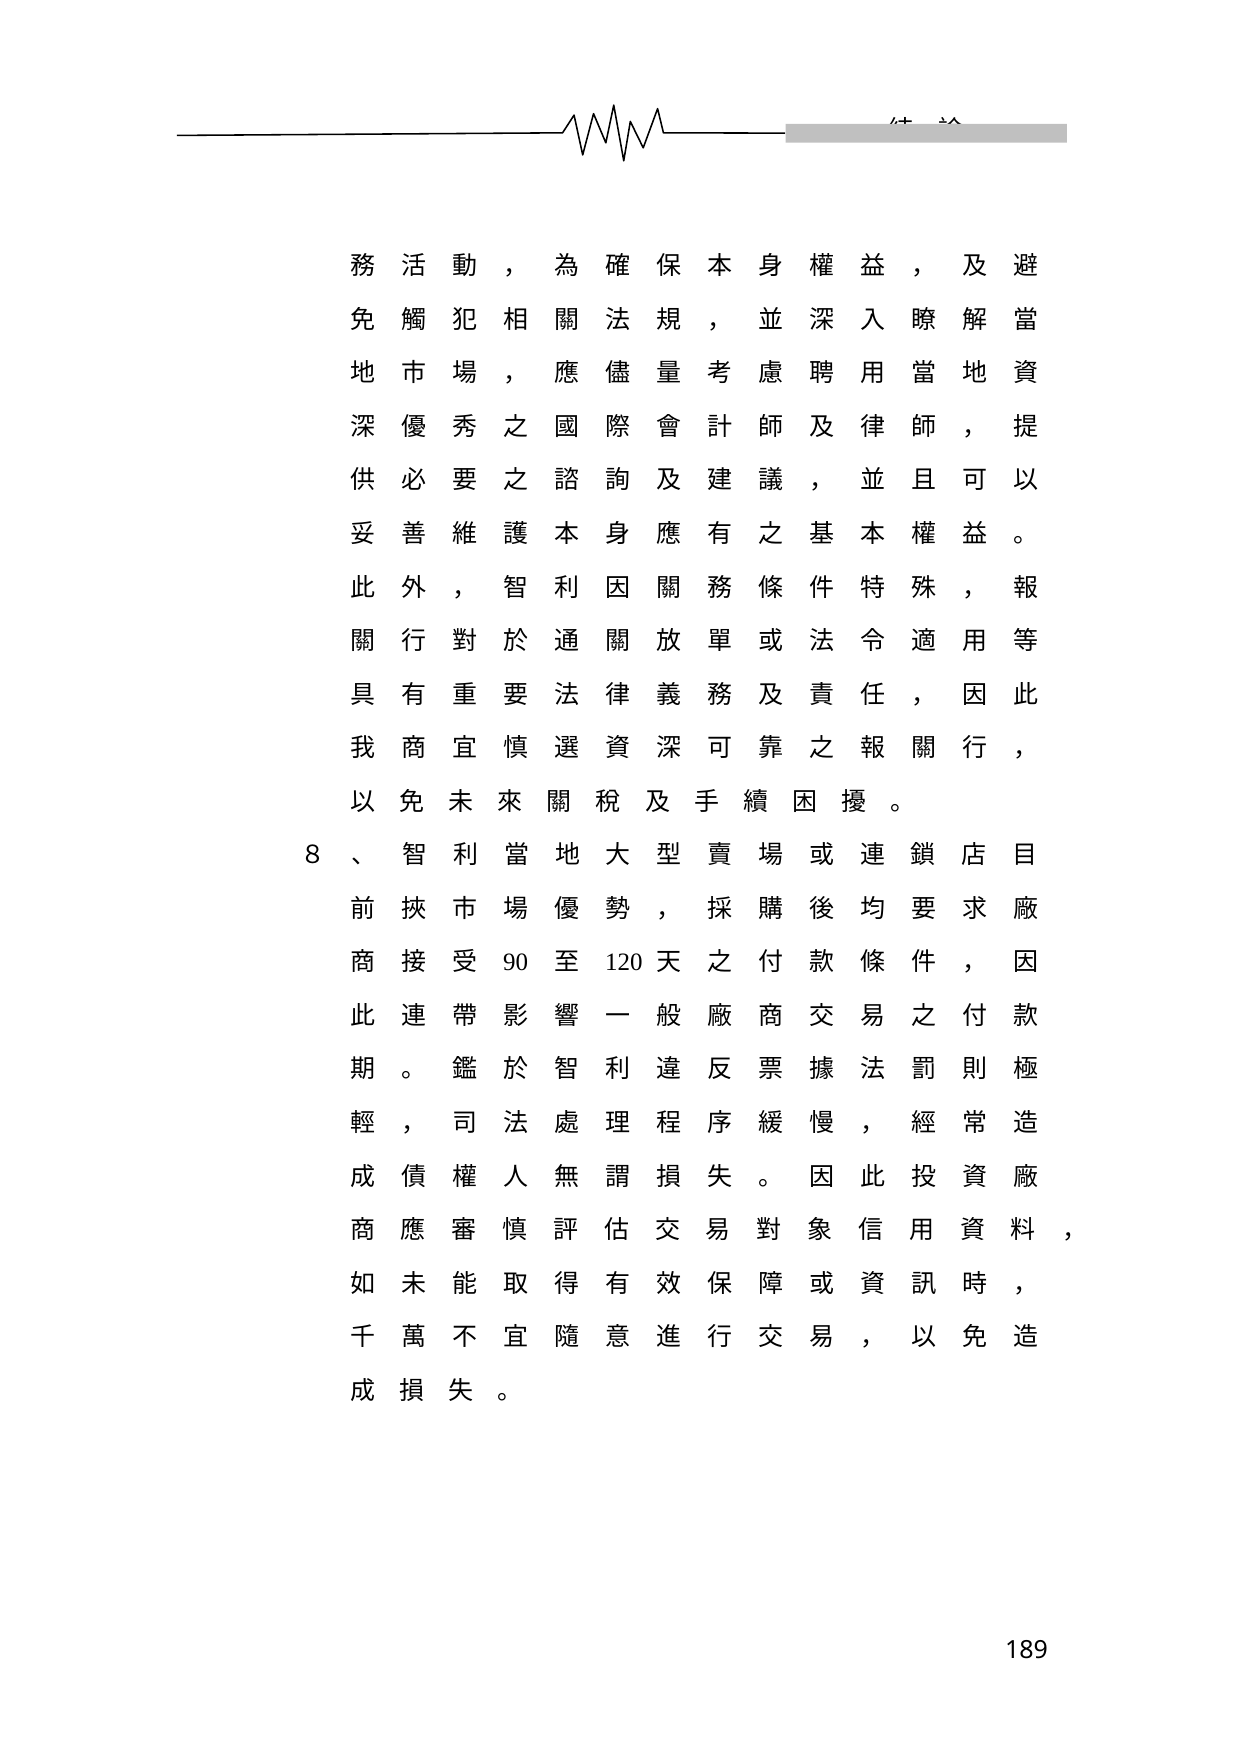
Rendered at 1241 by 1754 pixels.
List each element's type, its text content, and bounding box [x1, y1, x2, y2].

text 務活動，為確保本身權益，及避免觸犯相關法規，並深入瞭解當地市場，應儘量考慮聘用當地資深優秀之國際會計師及律師，提供必要之諮詢及建議，並且可以妥善維護本身應有之基本權益。此外，智利因關務條件特殊，報關行對於通關放單或法令適用等具有重要法律義務及責任，因此我商宜慎選資深可靠之報關行，以免未來關稅及手續困擾。 [276, 237, 1063, 826]
text ８、智利當地大型賣場或連鎖店目前挾市場優勢，採購後均要求廠商接受90至120天之付款條件，因此連帶影響一般廠商交易之付款期。鑑於智利違反票據法罰則極輕，司法處理程序緩慢，經常造成債權人無謂損失。因此投資廠商應審慎評估交易對象信用資料，如未能取得有效保障或資訊時，千萬不宜隨意進行交易，以免造成損失。 [276, 826, 1063, 1415]
